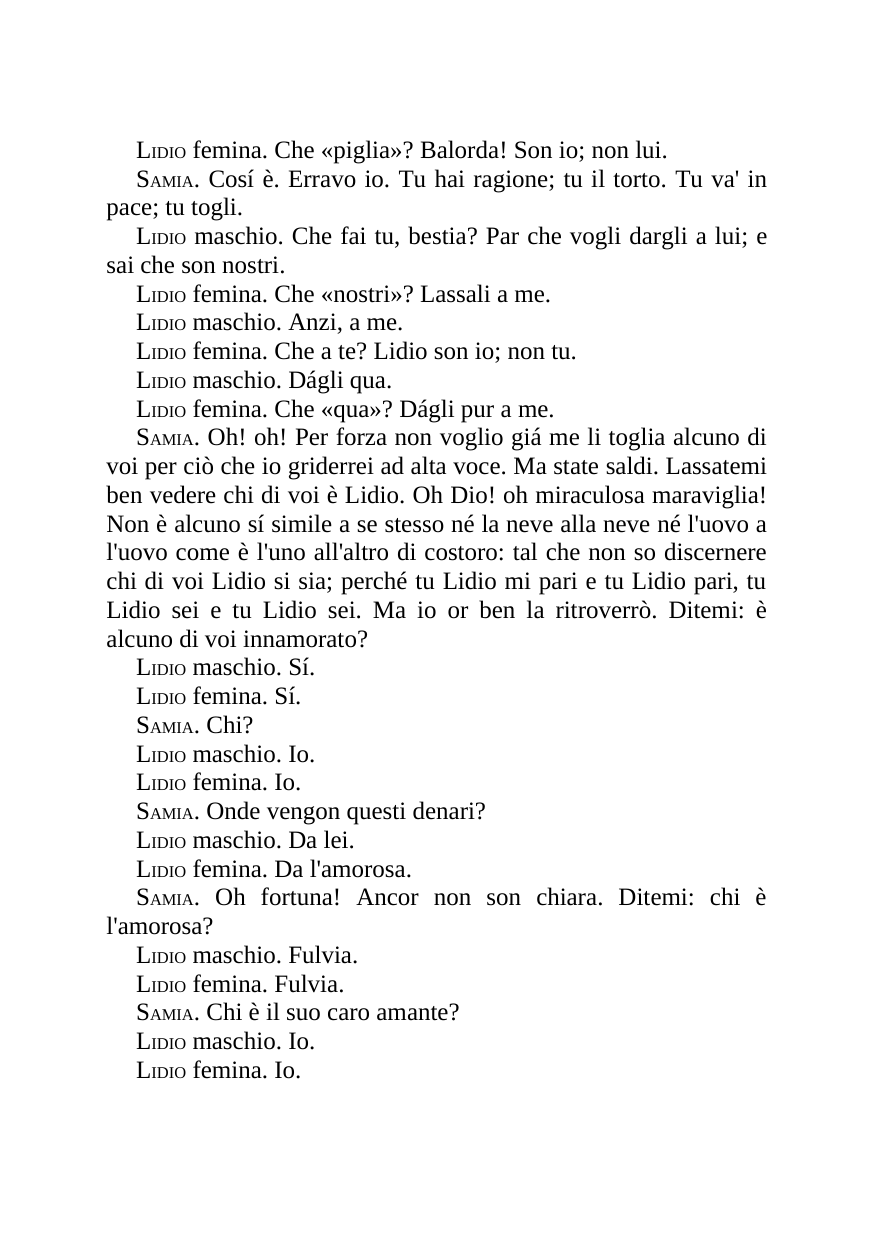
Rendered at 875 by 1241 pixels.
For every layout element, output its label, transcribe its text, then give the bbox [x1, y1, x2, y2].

text Lidio femina. Fulvia. [106, 969, 768, 997]
text Lidio femina. Sí. [106, 681, 768, 710]
text Lidio femina. Che «piglia»? Balorda! Son io; non lui. [106, 135, 768, 164]
text Lidio femina. Io. [106, 767, 768, 796]
text Samia. Chi è il suo caro amante? [106, 997, 768, 1026]
text Samia. Chi? [106, 710, 768, 739]
text Lidio femina. Che «qua»? Dágli pur a me. [106, 394, 768, 422]
text Lidio femina. Io. [106, 1055, 768, 1084]
text Samia. Cosí è. Erravo io. Tu hai ragione; tu il torto. Tu va' in pace; tu togli. [106, 164, 768, 221]
text Samia. Onde vengon questi denari? [106, 796, 768, 825]
text Lidio maschio. Sí. [106, 652, 768, 681]
text Lidio femina. Da l'amorosa. [106, 854, 768, 882]
text Lidio maschio. Dágli qua. [106, 365, 768, 394]
text Samia. Oh! oh! Per forza non voglio giá me li toglia alcuno di voi per ciò che io griderrei ad alta voce. Ma state saldi. Lassatemi ben vedere chi di voi è Lidio. Oh Dio! oh miraculosa maraviglia! Non è alcuno sí simile a se stesso né la neve alla neve né l'uovo a l'uovo come è l'uno all'altro di costoro: tal che non so discernere chi di voi Lidio si sia; perché tu Lidio mi pari e tu Lidio pari, tu Lidio sei e tu Lidio sei. Ma io or ben la ritroverrò. Ditemi: è alcuno di voi innamorato? [106, 422, 768, 652]
text Lidio maschio. Da lei. [106, 825, 768, 854]
text Lidio maschio. Anzi, a me. [106, 307, 768, 336]
text Lidio maschio. Io. [106, 739, 768, 767]
text Lidio maschio. Io. [106, 1026, 768, 1055]
text Lidio femina. Che «nostri»? Lassali a me. [106, 279, 768, 307]
text Lidio maschio. Fulvia. [106, 940, 768, 969]
text Lidio femina. Che a te? Lidio son io; non tu. [106, 336, 768, 365]
text Samia. Oh fortuna! Ancor non son chiara. Ditemi: chi è l'amorosa? [106, 882, 768, 940]
text Lidio maschio. Che fai tu, bestia? Par che vogli dargli a lui; e sai che son nostri. [106, 221, 768, 279]
